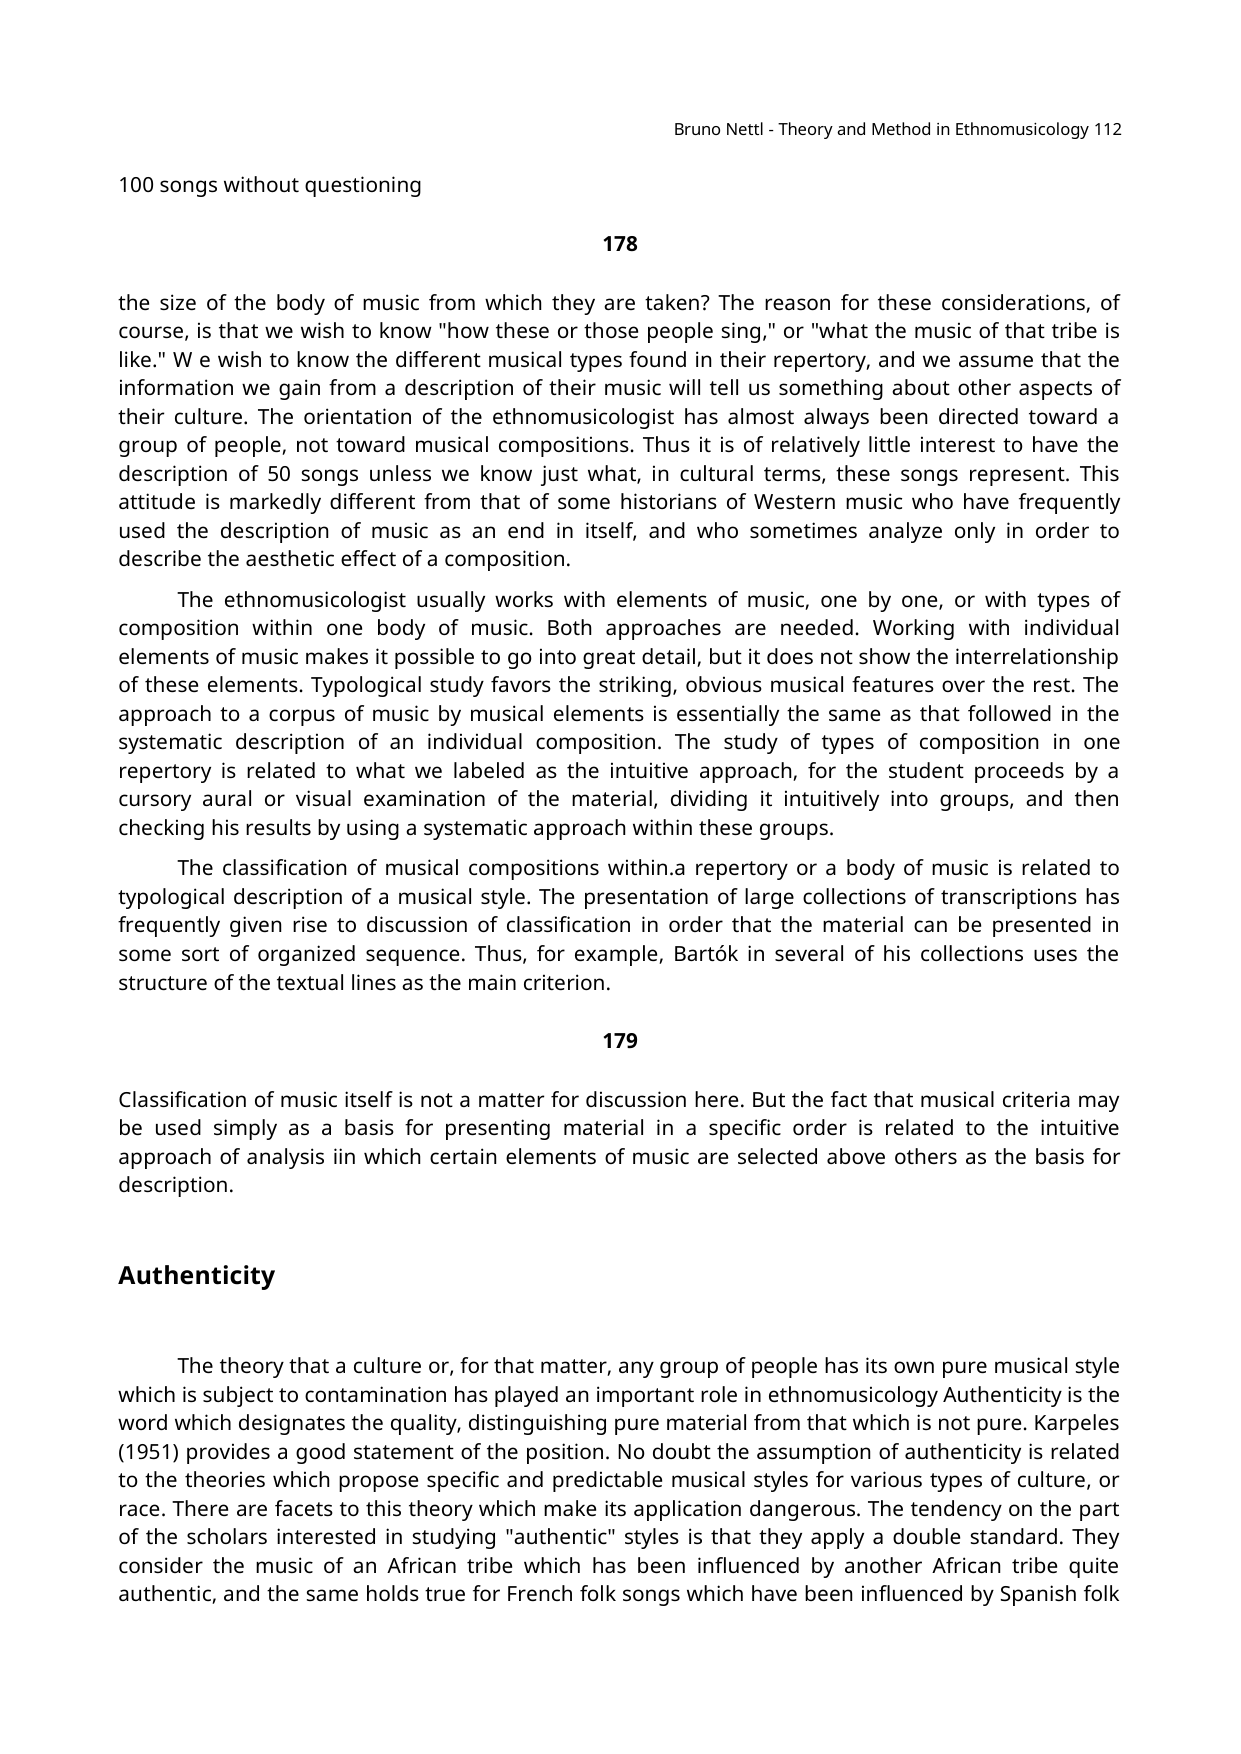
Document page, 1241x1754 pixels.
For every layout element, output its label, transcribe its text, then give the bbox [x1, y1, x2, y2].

text 179 [118, 1026, 1122, 1054]
text The theory that a culture or, for that matter, any group of people has its own pure musical style which is subject to contamination has played an important role in ethnomusicology Authenticity is the word which designates the quality, distinguishing pure material from that which is not pure. Karpeles (1951) provides a good statement of the position. No doubt the assumption of authenticity is related to the theories which propose specific and predictable musical styles for various types of culture, or race. There are facets to this theory which make its application dangerous. The tendency on the part of the scholars interested in studying "authentic" styles is that they apply a double standard. They consider the music of an African tribe which has been influenced by another African tribe quite authentic, and the same holds true for French folk songs which have been influenced by Spanish folk [118, 1351, 1122, 1608]
text 178 [118, 229, 1122, 257]
text the size of the body of music from which they are taken? The reason for these considerations, of course, is that we wish to know "how these or those people sing," or "what the music of that tribe is like." W e wish to know the different musical types found in their repertory, and we assume that the information we gain from a description of their music will tell us something about other aspects of their culture. The orientation of the ethnomusicologist has almost always been directed toward a group of people, not toward musical compositions. Thus it is of relatively little interest to have the description of 50 songs unless we know just what, in cultural terms, these songs represent. This attitude is markedly different from that of some historians of Western music who have frequently used the description of music as an end in itself, and who sometimes analyze only in order to describe the aesthetic effect of a composition. [118, 287, 1122, 573]
text Classification of music itself is not a matter for discussion here. But the fact that musical criteria may be used simply as a basis for presenting material in a specific order is related to the intuitive approach of analysis iin which certain elements of music are selected above others as the basis for description. [118, 1085, 1122, 1199]
text The ethnomusicologist usually works with elements of music, one by one, or with types of composition within one body of music. Both approaches are needed. Working with individual elements of music makes it possible to go into great detail, but it does not show the interrelationship of these elements. Typological study favors the striking, obvious musical features over the rest. The approach to a corpus of music by musical elements is essentially the same as that followed in the systematic description of an individual composition. The study of types of composition in one repertory is related to what we labeled as the intuitive approach, for the student proceeds by a cursory aural or visual examination of the material, dividing it intuitively into groups, and then checking his results by using a systematic approach within these groups. [118, 584, 1122, 841]
text The classification of musical compositions within.a repertory or a body of music is related to typological description of a musical style. The presentation of large collections of transcriptions has frequently given rise to discussion of classification in order that the material can be presented in some sort of organized sequence. Thus, for example, Bartók in several of his collections uses the structure of the textual lines as the main criterion. [118, 853, 1122, 996]
text 100 songs without questioning [118, 170, 1122, 199]
subtitle Authenticity [118, 1258, 1122, 1292]
